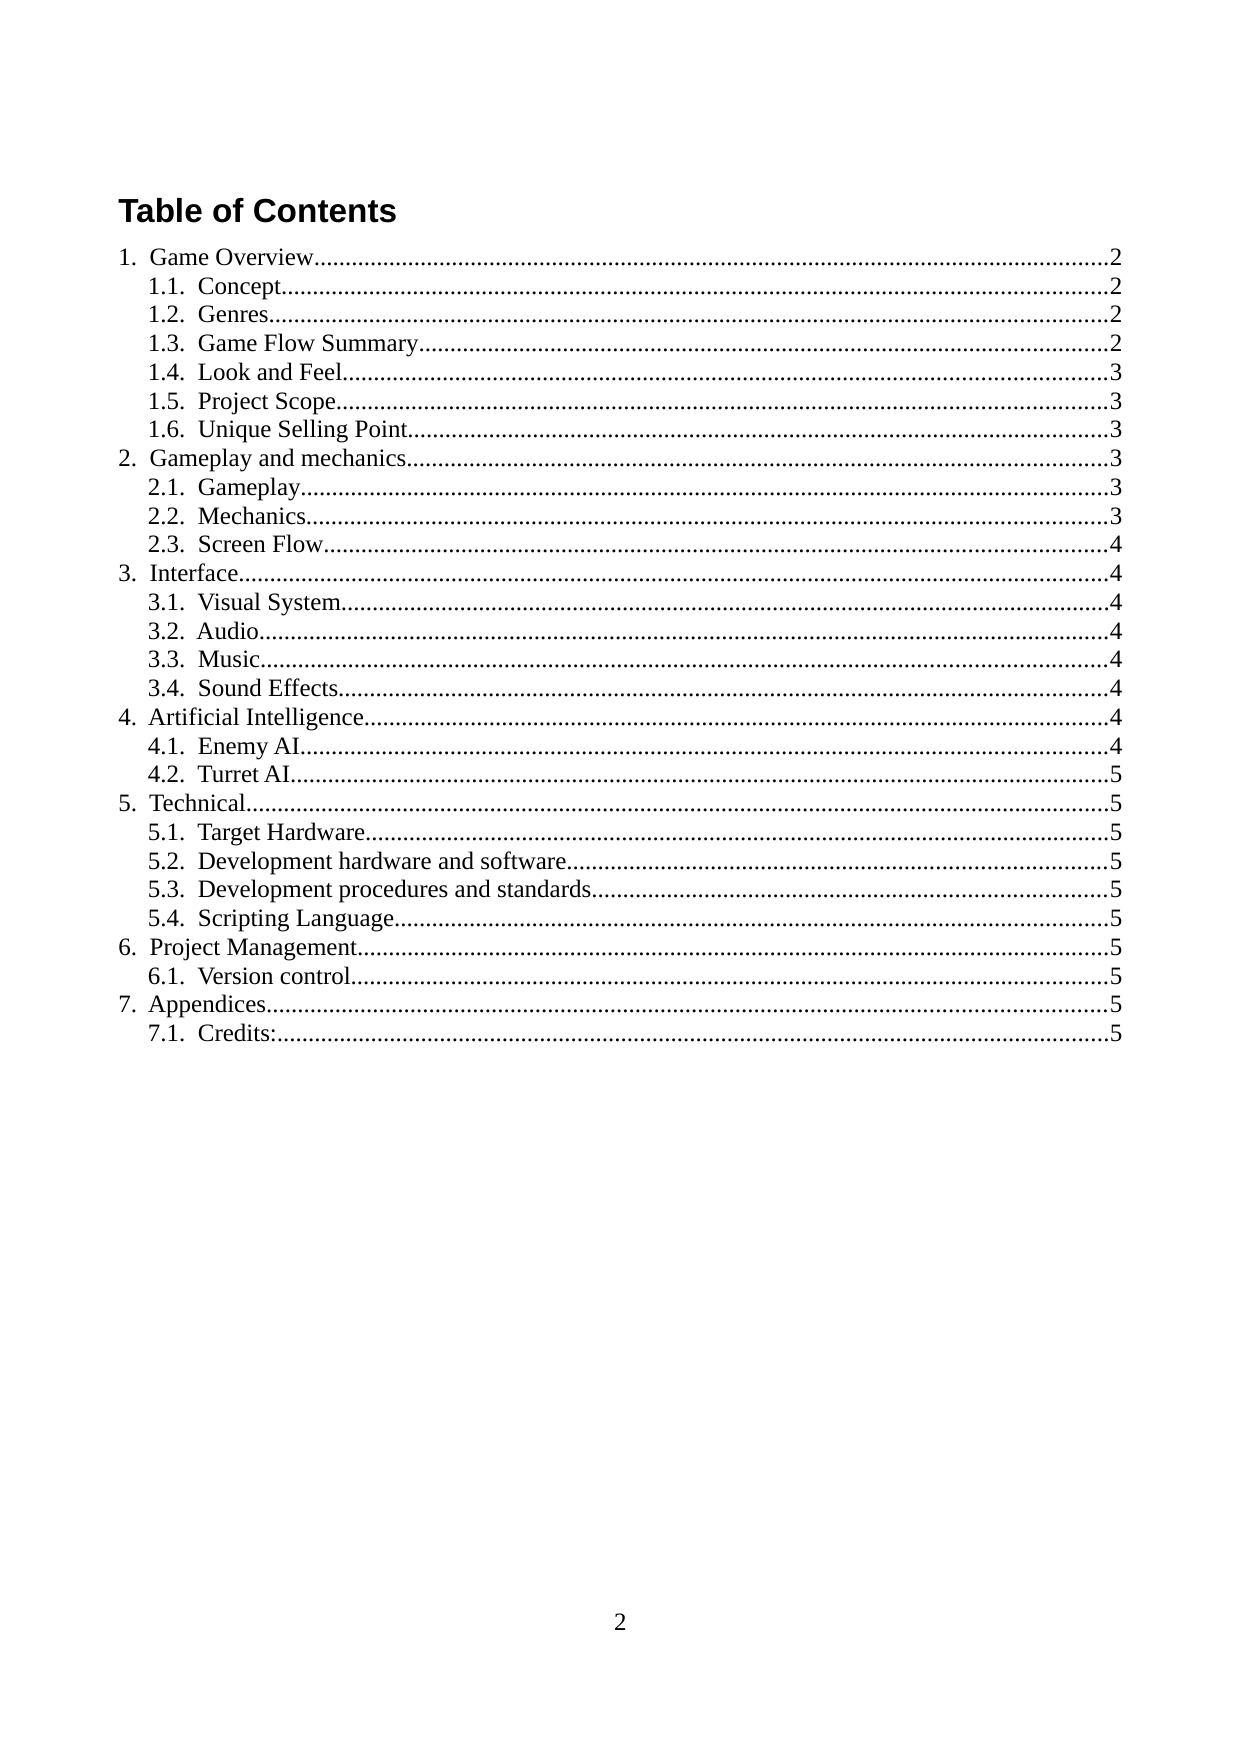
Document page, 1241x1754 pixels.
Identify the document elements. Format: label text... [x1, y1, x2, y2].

text 4. Artificial Intelligence 4 [118, 702, 1122, 731]
text 5.4. Scripting Language 5 [148, 903, 1122, 932]
text 5. Technical 5 [118, 788, 1122, 817]
text 3.3. Music 4 [148, 644, 1122, 673]
text 2.1. Gameplay 3 [148, 472, 1122, 501]
text 2. Gameplay and mechanics 3 [118, 443, 1122, 472]
text 3.2. Audio 4 [148, 616, 1122, 644]
text 5.2. Development hardware and software 5 [148, 846, 1122, 874]
text 2.2. Mechanics 3 [148, 501, 1122, 529]
text 5.1. Target Hardware 5 [148, 817, 1122, 846]
text 1.4. Look and Feel 3 [148, 357, 1122, 386]
text 4.2. Turret AI 5 [148, 759, 1122, 788]
text 1.5. Project Scope 3 [148, 386, 1122, 414]
text 1.3. Game Flow Summary 2 [148, 328, 1122, 357]
text 1.2. Genres 2 [148, 299, 1122, 328]
text 3.4. Sound Effects 4 [148, 673, 1122, 702]
subtitle Table of Contents [118, 191, 1122, 229]
text 1. Game Overview 2 [118, 242, 1122, 271]
text 5.3. Development procedures and standards 5 [148, 874, 1122, 903]
text 3. Interface 4 [118, 558, 1122, 587]
text 4.1. Enemy AI 4 [148, 731, 1122, 759]
text 2.3. Screen Flow 4 [148, 529, 1122, 558]
text 7. Appendices 5 [118, 989, 1122, 1018]
text 6. Project Management 5 [118, 932, 1122, 961]
text 6.1. Version control 5 [148, 961, 1122, 989]
text 1.1. Concept 2 [148, 271, 1122, 299]
text 7.1. Credits: 5 [148, 1018, 1122, 1047]
text 1.6. Unique Selling Point 3 [148, 414, 1122, 443]
text 3.1. Visual System 4 [148, 587, 1122, 616]
